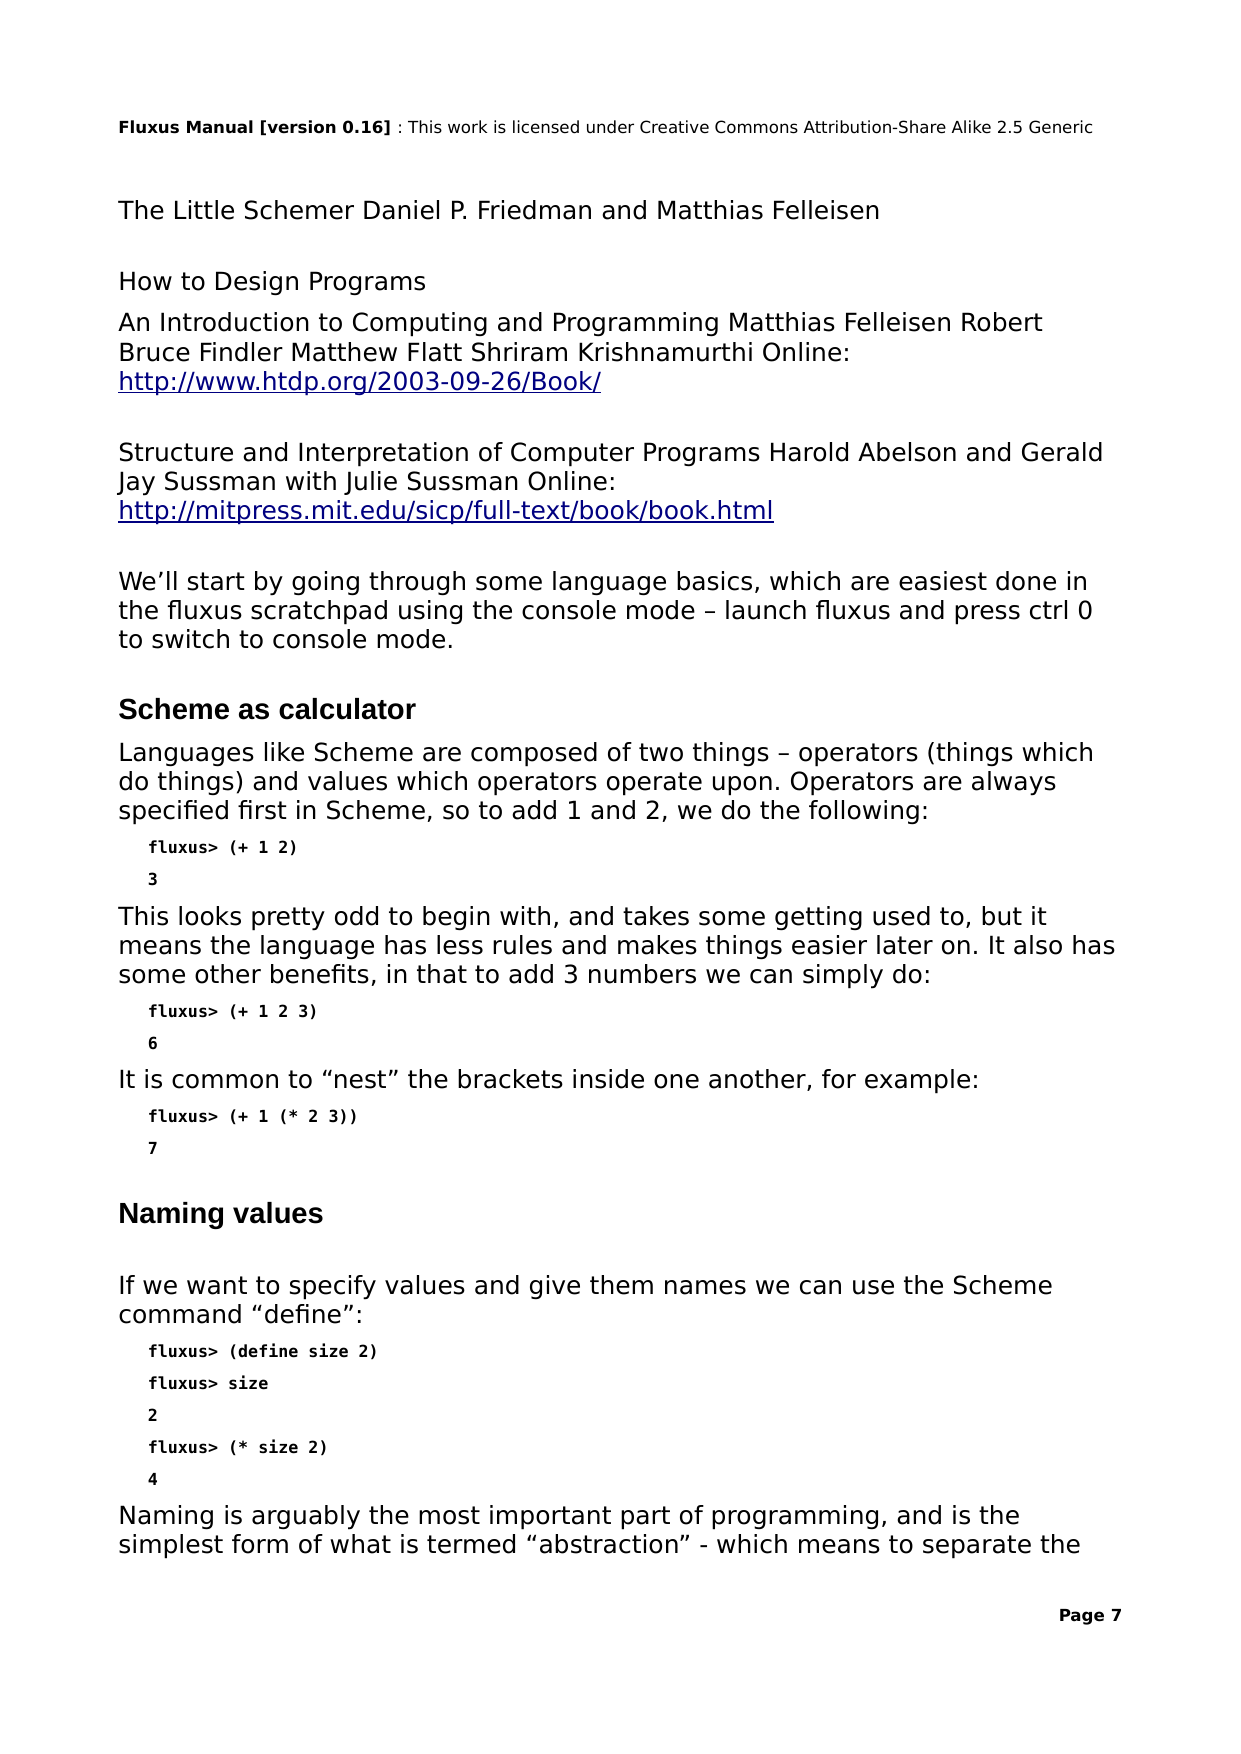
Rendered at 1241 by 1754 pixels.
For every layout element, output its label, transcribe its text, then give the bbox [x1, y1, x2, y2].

text This looks pretty odd to begin with, and takes some getting used to, but it means the language has less rules and makes things easier later on. It also has some other benefits, in that to add 3 numbers we can simply do: [118, 902, 1122, 989]
subtitle Naming values [118, 1196, 1122, 1229]
text 7 [148, 1139, 1122, 1158]
text 3 [148, 870, 1122, 889]
text If we want to specify values and give them names we can use the Scheme command “define”: [118, 1271, 1122, 1329]
text fluxus> size [148, 1374, 1122, 1393]
text fluxus> (* size 2) [148, 1438, 1122, 1457]
text Naming is arguably the most important part of programming, and is the simplest form of what is termed “abstraction” - which means to separate the [118, 1501, 1122, 1560]
text 6 [148, 1034, 1122, 1053]
subtitle Scheme as calculator [118, 692, 1122, 726]
text An Introduction to Computing and Programming Matthias Felleisen Robert Bruce Findler Matthew Flatt Shriram Krishnamurthi Online: http://www.htdp.org/2003-09-26/Book/ [118, 309, 1122, 396]
text Structure and Interpretation of Computer Programs Harold Abelson and Gerald Jay Sussman with Julie Sussman Online: http://mitpress.mit.edu/sicp/full-text/book/book.html [118, 438, 1122, 525]
text fluxus> (+ 1 2) [148, 838, 1122, 857]
text The Little Schemer Daniel P. Friedman and Matthias Felleisen [118, 196, 1122, 225]
text fluxus> (+ 1 (* 2 3)) [148, 1107, 1122, 1127]
text 2 [148, 1406, 1122, 1425]
text How to Design Programs [118, 267, 1122, 296]
text Languages like Scheme are composed of two things – operators (things which do things) and values which operators operate upon. Operators are always specified first in Scheme, so to add 1 and 2, we do the following: [118, 738, 1122, 826]
text We’ll start by going through some language basics, which are easiest done in the fluxus scratchpad using the console mode – launch fluxus and press ctrl 0 to switch to console mode. [118, 567, 1122, 654]
text It is common to “nest” the brackets inside one another, for example: [118, 1066, 1122, 1095]
text 4 [148, 1469, 1122, 1489]
text fluxus> (define size 2) [148, 1342, 1122, 1361]
text fluxus> (+ 1 2 3) [148, 1002, 1122, 1021]
